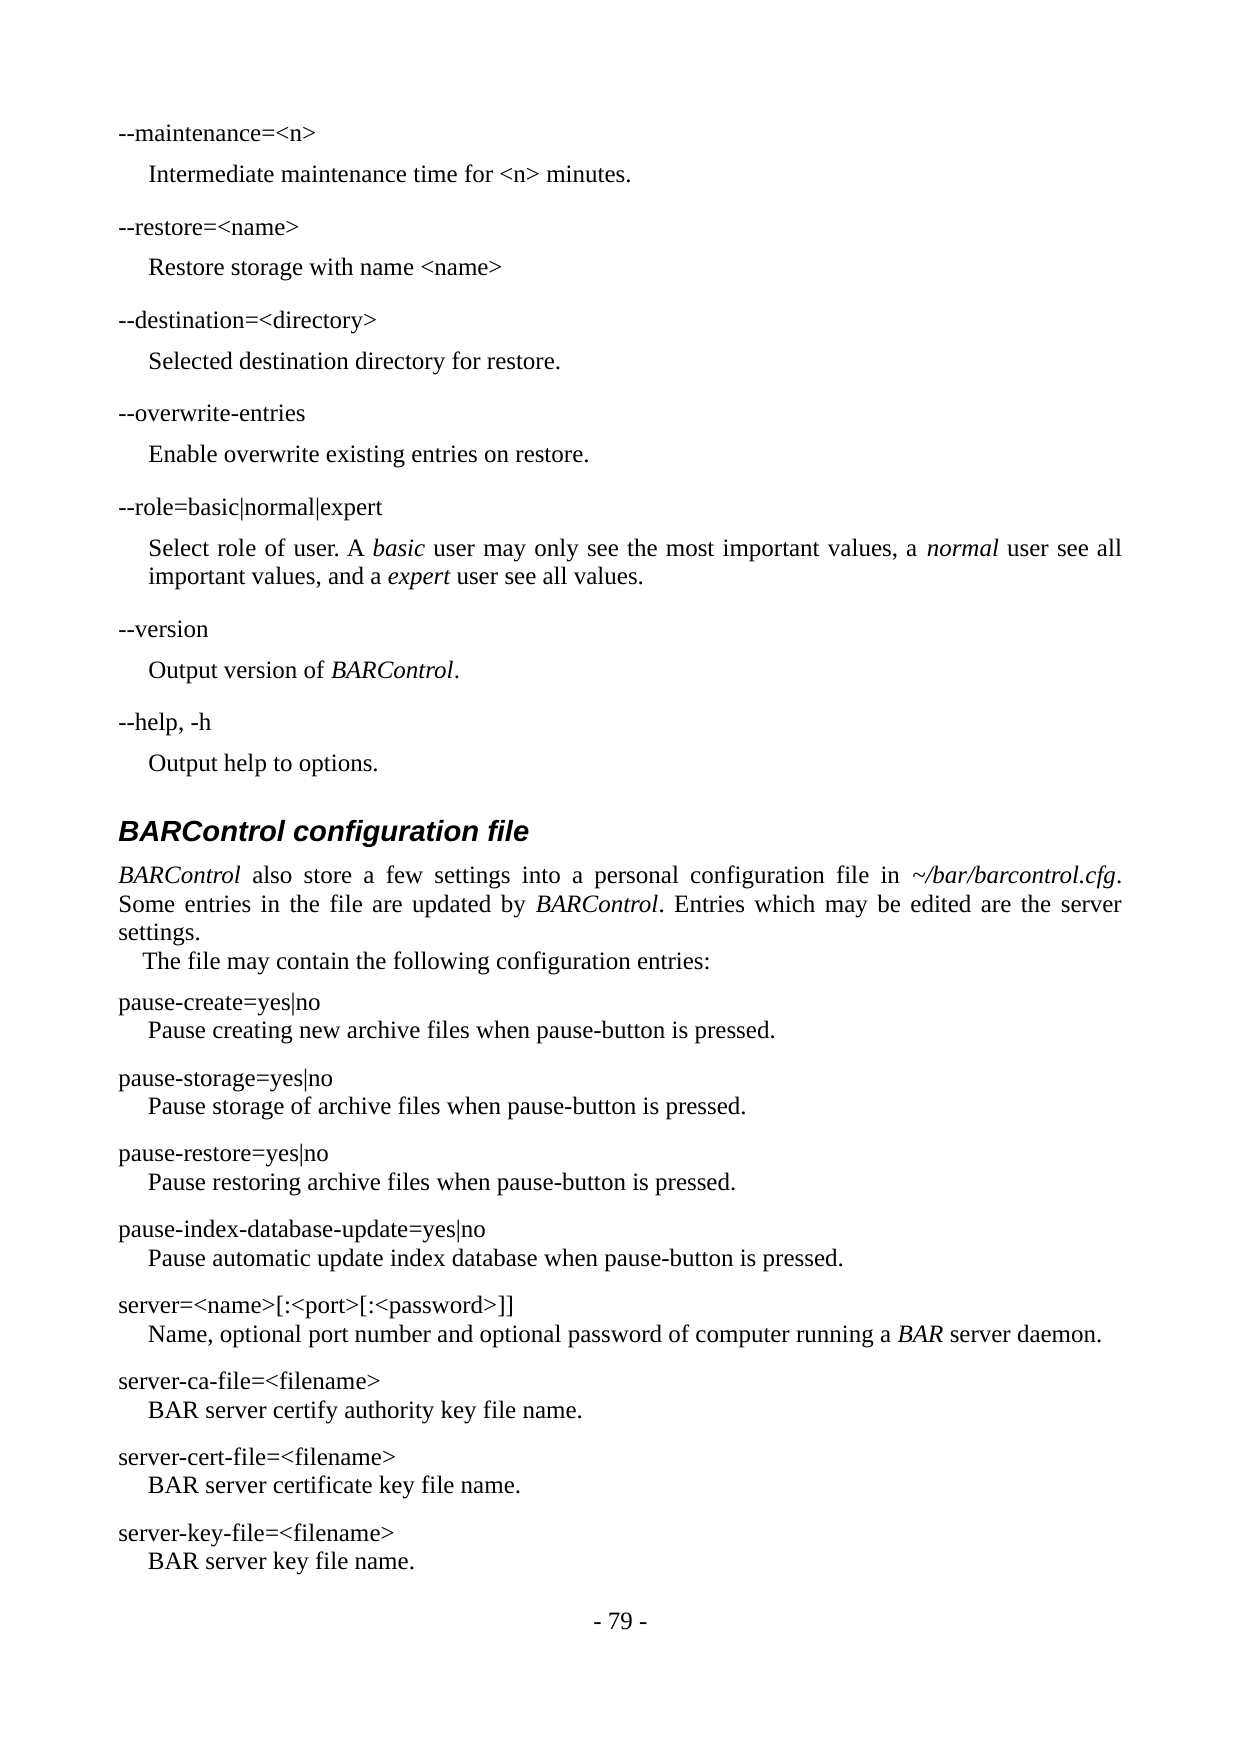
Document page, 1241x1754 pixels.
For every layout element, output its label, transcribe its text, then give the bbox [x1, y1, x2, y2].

title --destination=<directory> [118, 305, 1122, 334]
text BAR server certify authority key file name. [148, 1395, 1122, 1423]
text BAR server key file name. [148, 1546, 1122, 1575]
text Selected destination directory for restore. [148, 346, 1122, 374]
title server-cert-file=<filename> [118, 1442, 1122, 1471]
title --maintenance=<n> [118, 118, 1122, 147]
title --restore=<name> [118, 212, 1122, 240]
title --role=basic|normal|expert [118, 492, 1122, 521]
text Output version of BARControl. [148, 655, 1122, 683]
text Pause storage of archive files when pause-button is pressed. [148, 1091, 1122, 1120]
title pause-restore=yes|no [118, 1138, 1122, 1167]
title pause-index-database-update=yes|no [118, 1214, 1122, 1243]
text Restore storage with name <name> [148, 252, 1122, 281]
text Pause creating new archive files when pause-button is pressed. [148, 1016, 1122, 1044]
subtitle BARControl configuration file [118, 814, 1122, 847]
text Output help to options. [148, 748, 1122, 777]
text The file may contain the following configuration entries: [118, 946, 1122, 975]
title --overwrite-entries [118, 398, 1122, 427]
text BAR server certificate key file name. [148, 1471, 1122, 1499]
title pause-create=yes|no [118, 987, 1122, 1016]
title server-key-file=<filename> [118, 1518, 1122, 1546]
title server-ca-file=<filename> [118, 1366, 1122, 1395]
text Enable overwrite existing entries on restore. [148, 439, 1122, 468]
text Select role of user. A basic user may only see the most important values, a normal user see all important values, and a expert user see all values. [148, 533, 1122, 590]
title --help, -h [118, 707, 1122, 736]
title server=<name>[:<port>[:<password>]] [118, 1290, 1122, 1319]
title --version [118, 614, 1122, 643]
text BARControl also store a few settings into a personal configuration file in ~/bar/barcontrol.cfg. Some entries in the file are updated by BARControl. Entries which may be edited are the server settings. [118, 860, 1122, 946]
text Pause automatic update index database when pause-button is pressed. [148, 1243, 1122, 1272]
text Intermediate maintenance time for <n> minutes. [148, 159, 1122, 188]
title pause-storage=yes|no [118, 1063, 1122, 1091]
text Name, optional port number and optional password of computer running a BAR server daemon. [148, 1319, 1122, 1348]
text Pause restoring archive files when pause-button is pressed. [148, 1167, 1122, 1196]
